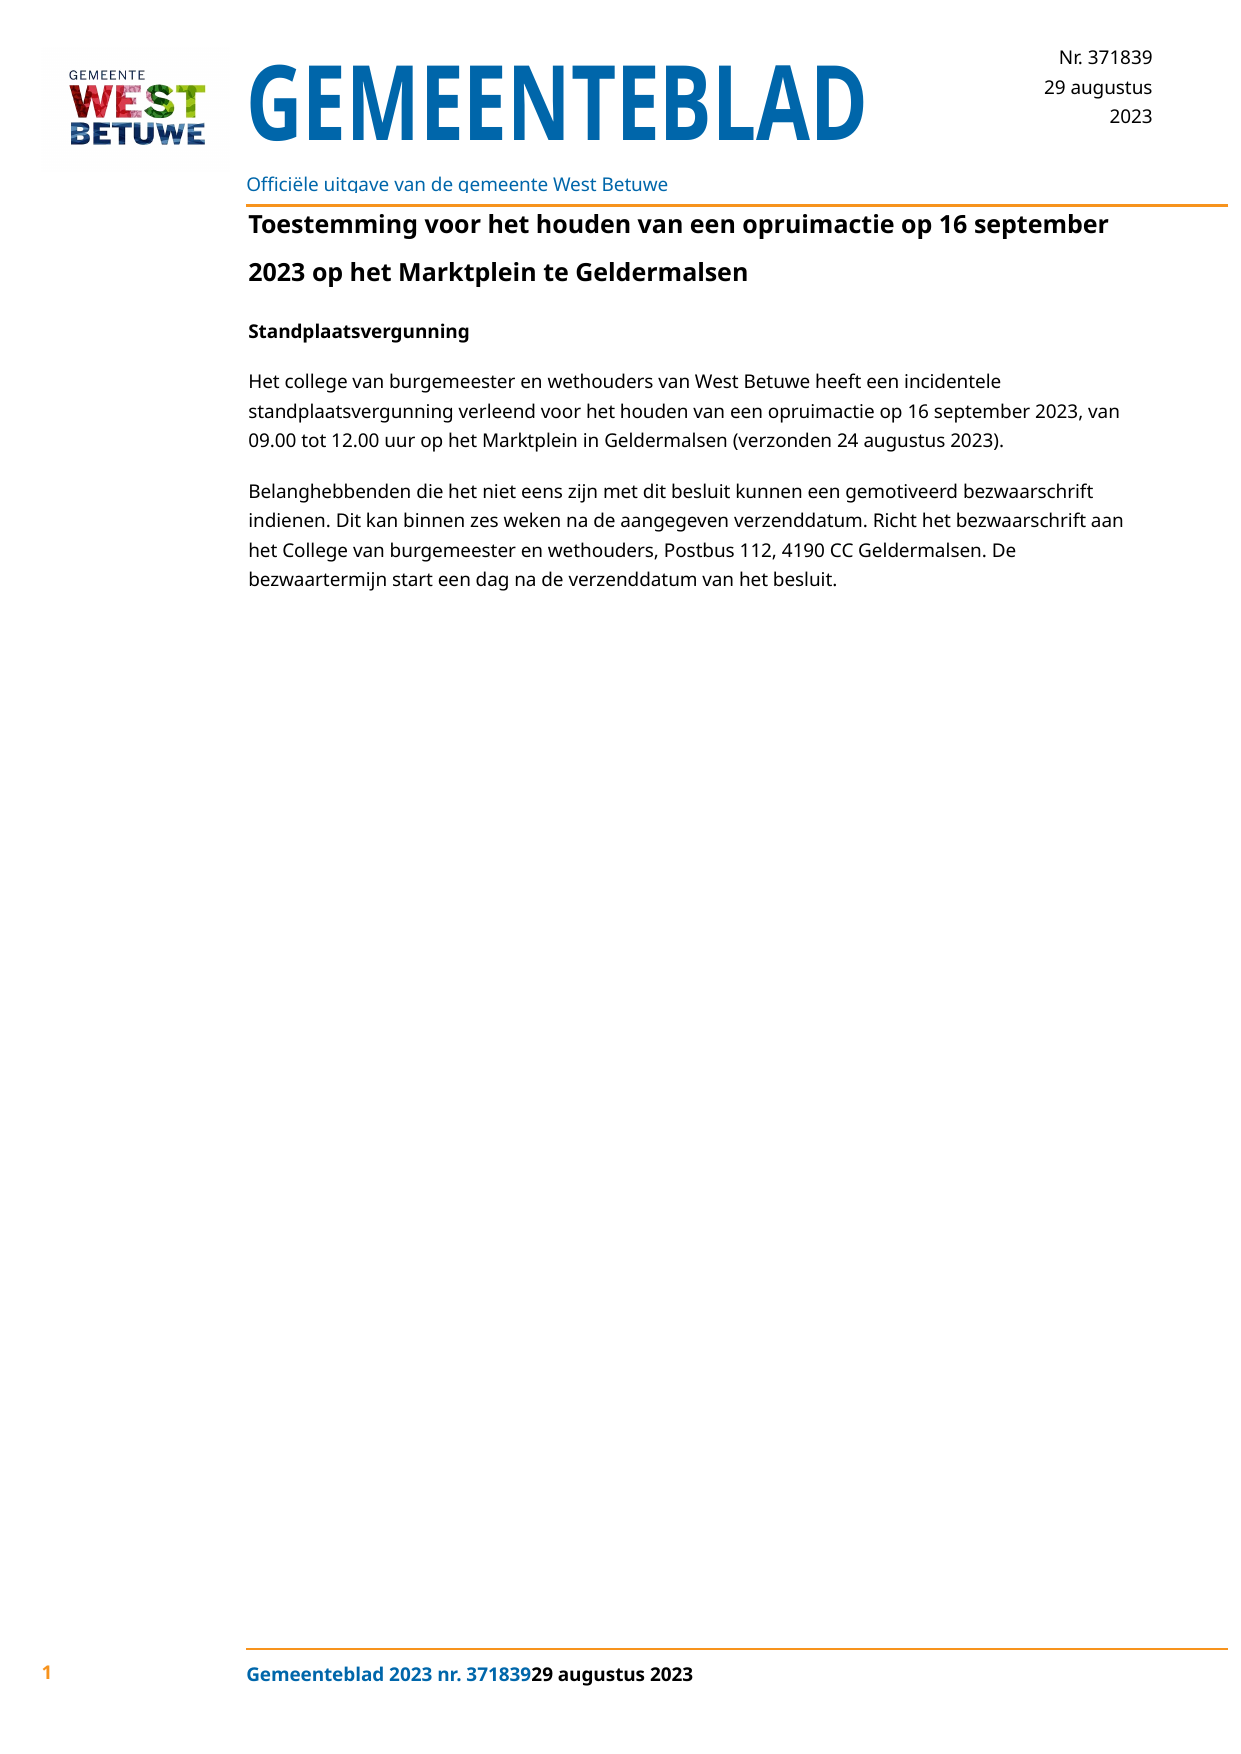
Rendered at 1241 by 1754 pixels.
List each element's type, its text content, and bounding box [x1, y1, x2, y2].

text Het college van burgemeester en wethouders van West Betuwe heeft een incidentele standplaatsvergunning verleend voor het houden van een opruimactie op 16 september 2023, van 09.00 tot 12.00 uur op het Marktplein in Geldermalsen (verzonden 24 augustus 2023). [248, 368, 1152, 453]
picture [41, 47, 231, 172]
text Toestemming voor het houden van een opruimactie op 16 september 2023 op het Marktplein te Geldermalsen [248, 207, 1152, 288]
text Standplaatsvergunning [248, 318, 1152, 344]
text Belanghebbenden die het niet eens zijn met dit besluit kunnen een gemotiveerd bezwaarschrift indienen. Dit kan binnen zes weken na de aangegeven verzenddatum. Richt het bezwaarschrift aan het College van burgemeester en wethouders, Postbus 112, 4190 CC Geldermalsen. De bezwaartermijn start een dag na de verzenddatum van het besluit. [248, 478, 1152, 592]
